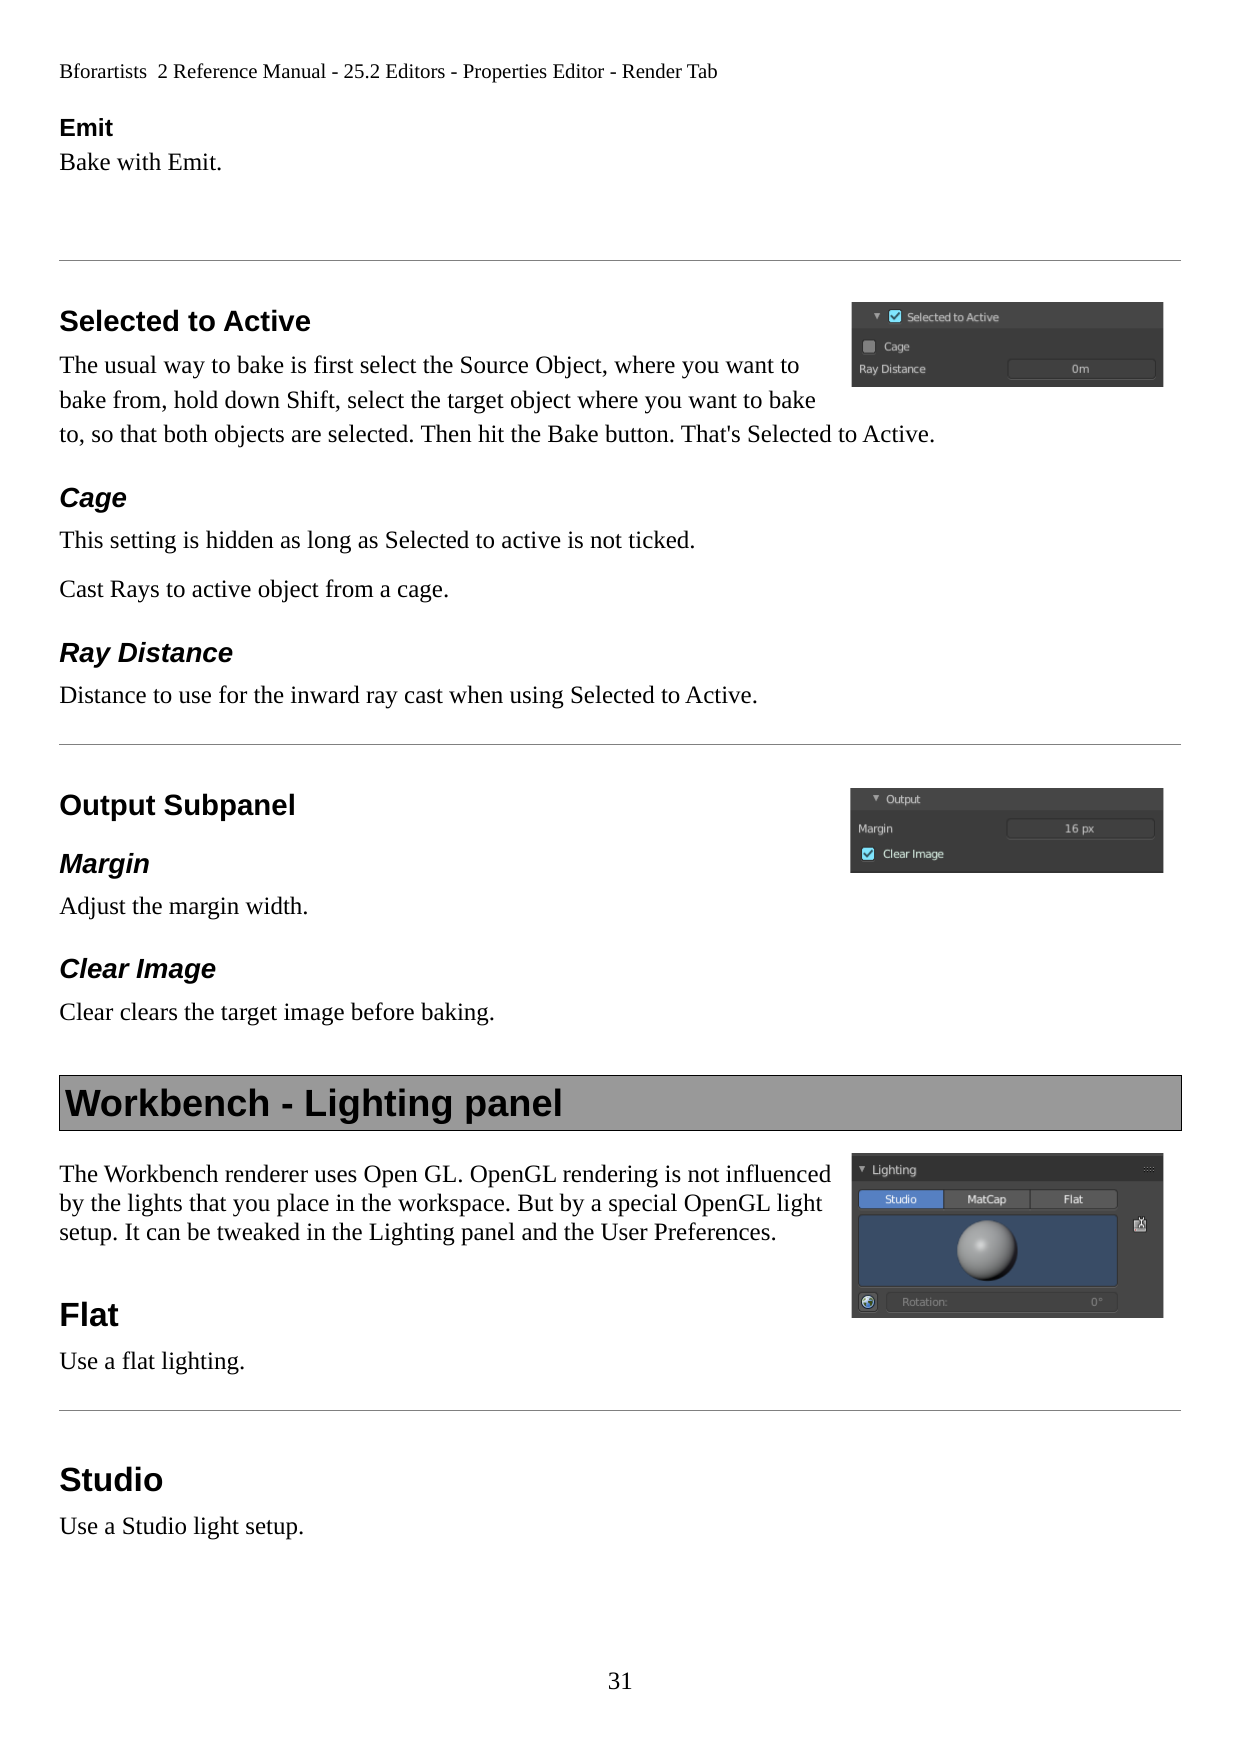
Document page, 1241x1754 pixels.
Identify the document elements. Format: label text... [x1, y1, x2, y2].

subtitle Output Subpanel [59, 788, 850, 822]
subtitle [1164, 304, 1181, 338]
subtitle Emit [59, 113, 1181, 141]
subtitle Studio [59, 1460, 1181, 1499]
subtitle Selected to Active [59, 304, 851, 338]
picture [850, 788, 1164, 873]
picture [851, 302, 1164, 387]
text Use a flat lighting. [59, 1346, 1181, 1375]
text Clear clears the target image before baking. [59, 997, 1181, 1026]
subtitle [1164, 788, 1181, 822]
text Bake with Emit. [59, 147, 1181, 176]
table_header Workbench - Lighting panel [60, 1076, 1181, 1130]
text Distance to use for the inward ray cast when using Selected to Active. [59, 680, 1181, 709]
picture [851, 1153, 1164, 1318]
text Use a Studio light setup. [59, 1511, 1181, 1540]
subtitle Cage [59, 481, 1181, 513]
text Cast Rays to active object from a cage. [59, 574, 1181, 603]
subtitle Ray Distance [59, 636, 1181, 668]
subtitle Clear Image [59, 953, 1181, 985]
text The Workbench renderer uses Open GL. OpenGL rendering is not influenced by the lights that you place in the workspace. But by a special OpenGL light setup. It can be tweaked in the Lighting panel and the User Preferences. [59, 1159, 851, 1245]
text The usual way to bake is first select the Source Object, where you want to bake from, hold down Shift, select the target object where you want to bake to, so that both objects are selected. Then hit the Bake button. That's Selected to Active. [59, 351, 1181, 448]
text Adjust the margin width. [59, 891, 1181, 920]
text This setting is hidden as long as Selected to active is not ticked. [59, 525, 1181, 554]
subtitle Margin [59, 847, 1181, 879]
subtitle Flat [59, 1295, 1181, 1334]
